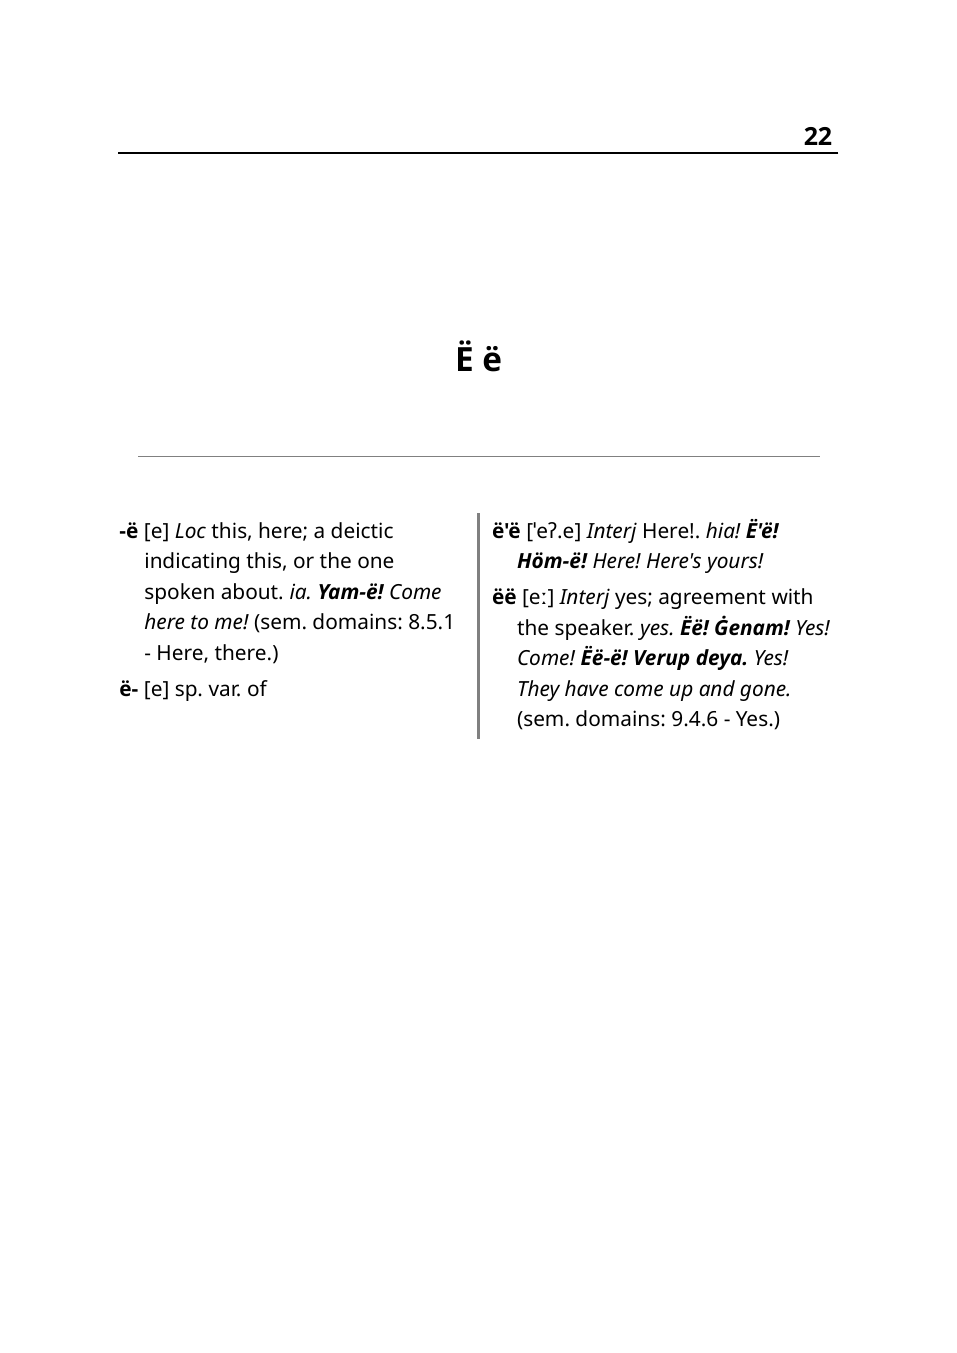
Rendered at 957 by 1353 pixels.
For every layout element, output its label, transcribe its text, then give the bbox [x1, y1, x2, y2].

text Ë ë [138, 261, 819, 456]
text -ë [e] Loc this, here; a deictic indicating this, or the one spoken about. ia. Yam-ë! Come here to me! (sem. domains: 8.5.1 - Here, there.) [119, 514, 465, 671]
text ëë [eː] Interj yes; agreement with the speaker. yes. Ëë! Ġenam! Yes! Come! Ëë-ë! Verup deya. Yes! They have come up and gone. (sem. domains: 9.4.6 - Yes.) [492, 579, 837, 737]
text ë- [e] sp. var. of [119, 671, 465, 706]
text ë'ë [ˈeʔ.e] Interj Here!. hia! Ë'ë! Höm-ë! Here! Here's yours! [492, 514, 837, 579]
